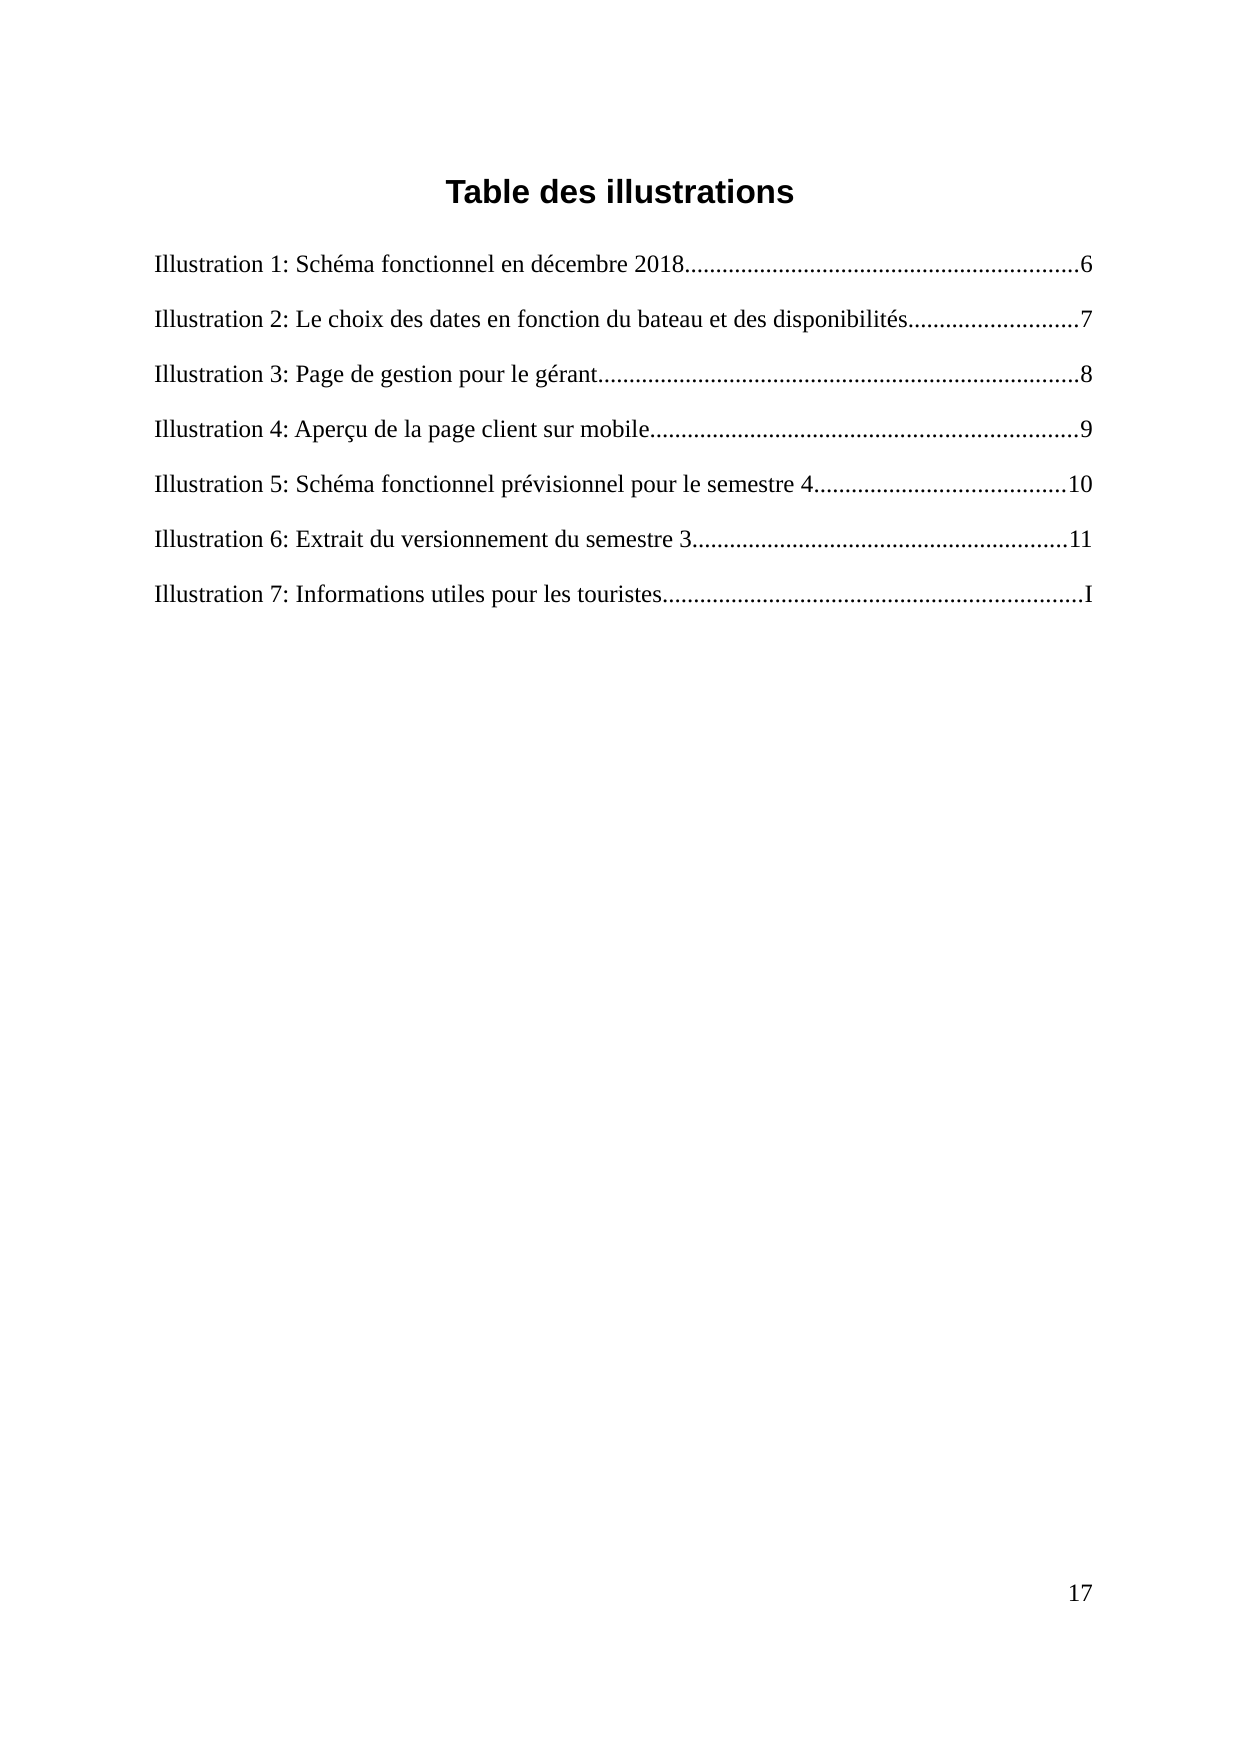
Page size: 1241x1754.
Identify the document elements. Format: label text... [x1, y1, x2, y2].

text Illustration 1: Schéma fonctionnel en décembre 2018 6 [148, 249, 1093, 277]
text Illustration 6: Extrait du versionnement du semestre 3 11 [148, 524, 1093, 552]
text Illustration 5: Schéma fonctionnel prévisionnel pour le semestre 4 10 [148, 469, 1093, 497]
text Illustration 4: Aperçu de la page client sur mobile 9 [148, 414, 1093, 442]
subtitle Table des illustrations [148, 173, 1093, 211]
text Illustration 7: Informations utiles pour les touristes I [148, 579, 1093, 607]
text Illustration 2: Le choix des dates en fonction du bateau et des disponibilités 7 [148, 304, 1093, 332]
text Illustration 3: Page de gestion pour le gérant 8 [148, 359, 1093, 387]
